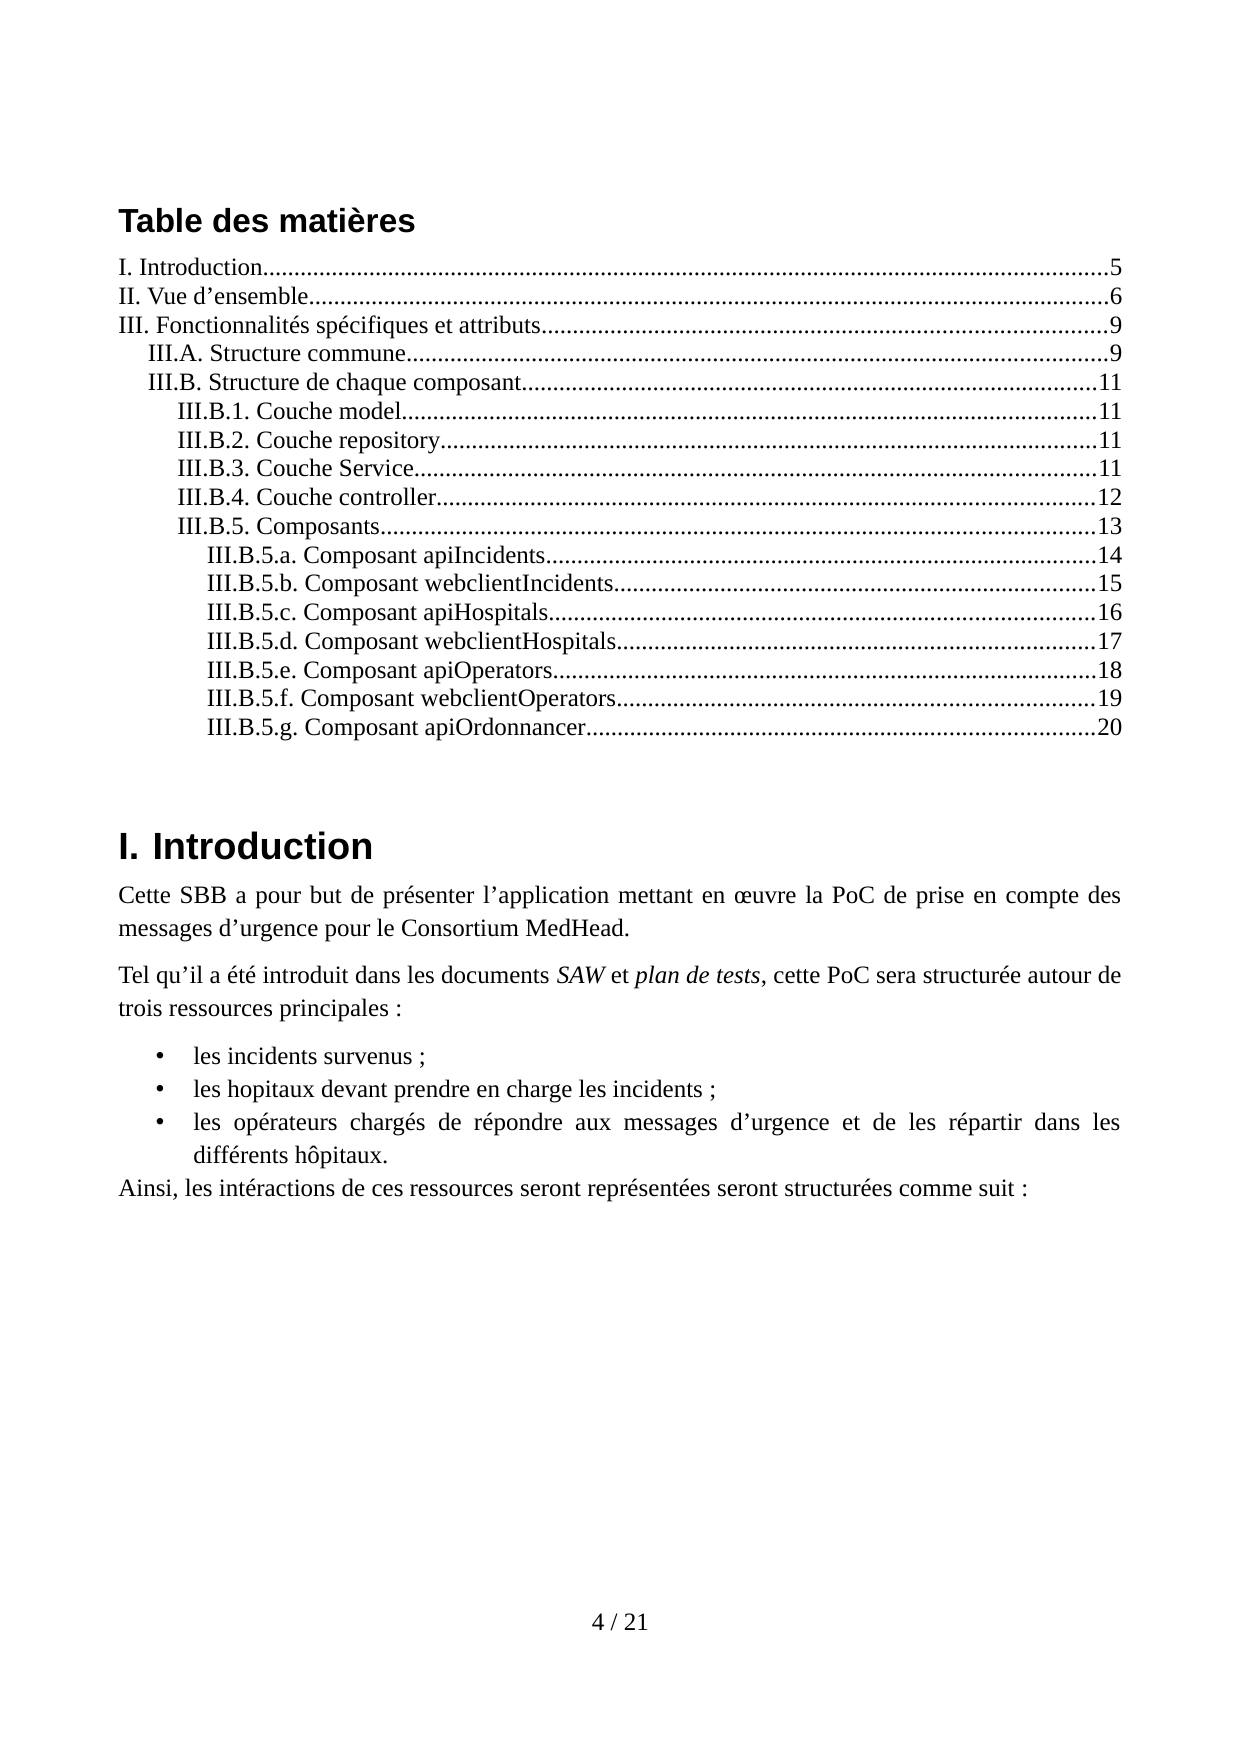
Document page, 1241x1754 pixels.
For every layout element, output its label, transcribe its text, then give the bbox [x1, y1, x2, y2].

text III.B.2. Couche repository 11 [177, 425, 1122, 453]
text III.B.5.b. Composant webclientIncidents 15 [207, 568, 1122, 597]
subtitle Introduction [118, 823, 1122, 867]
text III. Fonctionnalités spécifiques et attributs 9 [118, 310, 1122, 338]
text Tel qu’il a été introduit dans les documents SAW et plan de tests, cette PoC sera structurée autour de trois ressources principales : [118, 960, 1122, 1022]
text III.B.5. Composants 13 [177, 511, 1122, 540]
text III.B.5.d. Composant webclientHospitals 17 [207, 626, 1122, 655]
subtitle Table des matières [118, 201, 1122, 240]
list les opérateurs chargés de répondre aux messages d’urgence et de les répartir dans les différents hôpitaux. [156, 1107, 1122, 1169]
text III.B.3. Couche Service 11 [177, 453, 1122, 482]
text Ainsi, les intéractions de ces ressources seront représentées seront structurées comme suit : [118, 1173, 1122, 1202]
text III.B.5.a. Composant apiIncidents 14 [207, 540, 1122, 568]
text III.A. Structure commune 9 [148, 338, 1122, 367]
text III.B.4. Couche controller 12 [177, 482, 1122, 511]
list les incidents survenus ; [156, 1041, 1122, 1070]
list les hopitaux devant prendre en charge les incidents ; [156, 1074, 1122, 1103]
text III.B.1. Couche model 11 [177, 396, 1122, 425]
text III.B.5.f. Composant webclientOperators 19 [207, 683, 1122, 712]
text III.B.5.g. Composant apiOrdonnancer 20 [207, 712, 1122, 741]
text I. Introduction 5 [118, 252, 1122, 281]
text Cette SBB a pour but de présenter l’application mettant en œuvre la PoC de prise en compte des messages d’urgence pour le Consortium MedHead. [118, 880, 1122, 941]
text II. Vue d’ensemble 6 [118, 281, 1122, 310]
text III.B.5.e. Composant apiOperators 18 [207, 655, 1122, 683]
text III.B. Structure de chaque composant 11 [148, 367, 1122, 396]
text III.B.5.c. Composant apiHospitals 16 [207, 597, 1122, 626]
